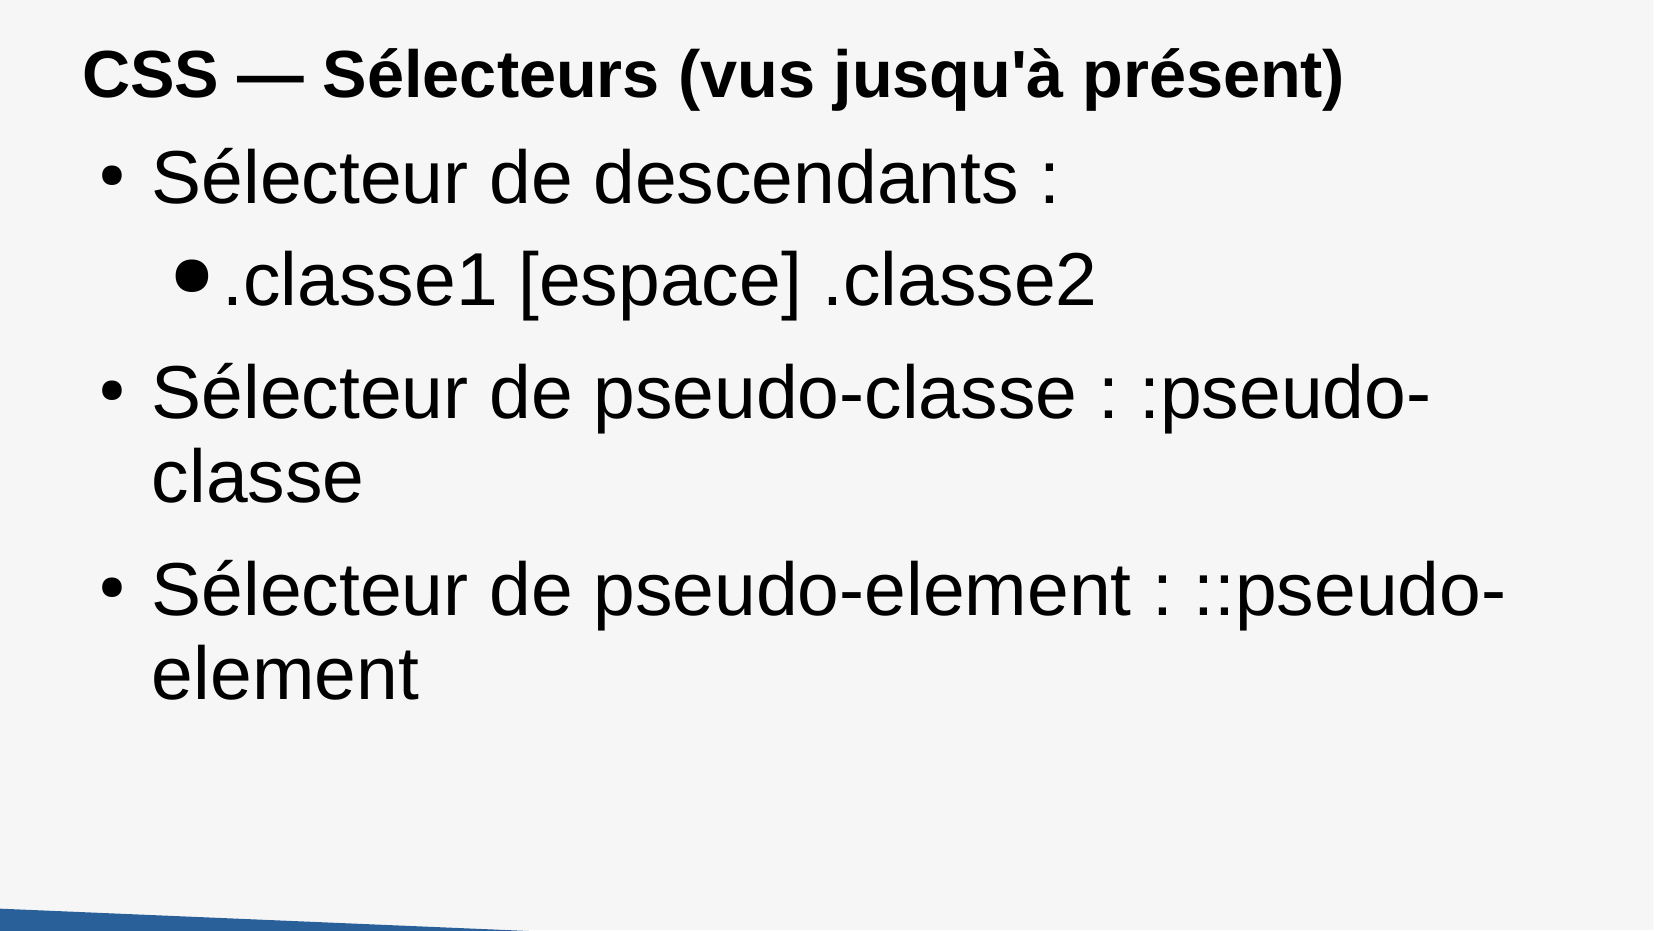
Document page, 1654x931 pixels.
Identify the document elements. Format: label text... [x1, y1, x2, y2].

text_box [0, 908, 529, 931]
title CSS — Sélecteurs (vus jusqu'à présent) [82, 37, 1571, 114]
list Sélecteur de descendants : .classe1 [espace] .classe2 Sélecteur de pseudo-classe : :pseudo-classe Sélecteur de pseudo-element : ::pseudo-element [80, 135, 1620, 827]
